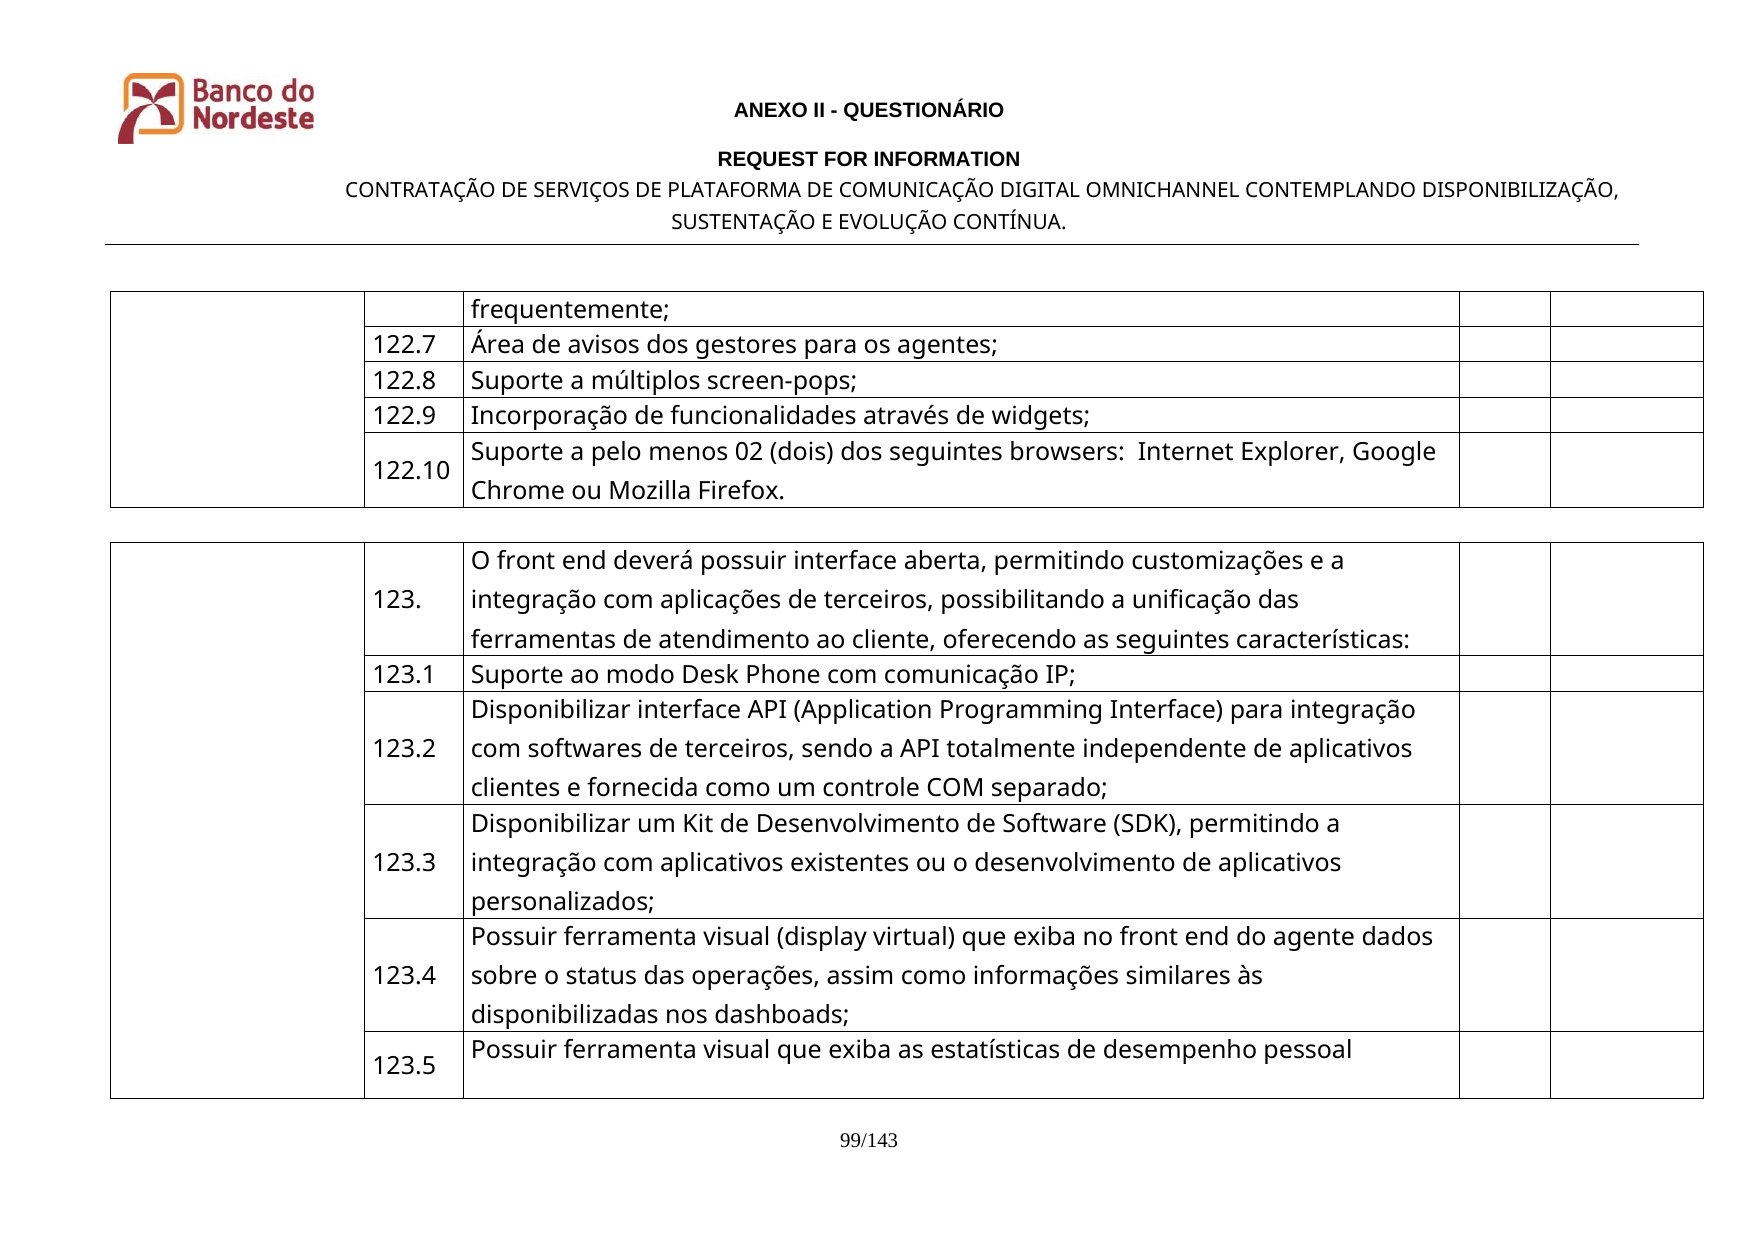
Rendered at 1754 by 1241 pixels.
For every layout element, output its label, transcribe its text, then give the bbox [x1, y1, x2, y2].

table_header [111, 292, 364, 507]
table_cell [365, 292, 463, 326]
table_cell Incorporação de funcionalidades através de widgets; [464, 398, 1459, 432]
table_cell Suporte a múltiplos screen-pops; [464, 362, 1459, 397]
table_cell [1460, 805, 1550, 918]
table_cell [1551, 292, 1703, 326]
table_cell 123.2 [365, 692, 463, 804]
table_cell Suporte ao modo Desk Phone com comunicação IP; [464, 656, 1459, 691]
table_cell [1551, 398, 1703, 432]
table_cell 123.3 [365, 805, 463, 918]
table_cell 123.1 [365, 656, 463, 691]
table_cell [1460, 433, 1550, 507]
table_cell [1460, 327, 1550, 361]
table_cell [1460, 692, 1550, 804]
table_cell frequentemente; [464, 292, 1459, 326]
table_cell [1551, 327, 1703, 361]
table_cell [1551, 656, 1703, 691]
picture [118, 73, 314, 144]
table_header O front end deverá possuir interface aberta, permitindo customizações e a integração com aplicações de terceiros, possibilitando a unificação das ferramentas de atendimento ao cliente, oferecendo as seguintes características: [464, 543, 1459, 655]
table_cell Área de avisos dos gestores para os agentes; [464, 327, 1459, 361]
table_cell 123.5 [365, 1032, 463, 1098]
table_cell [1460, 1032, 1550, 1098]
table_cell [1460, 362, 1550, 397]
table_cell [1551, 805, 1703, 918]
table_cell 122.9 [365, 398, 463, 432]
table_cell 122.10 [365, 433, 463, 507]
table_cell Possuir ferramenta visual (display virtual) que exiba no front end do agente dados sobre o status das operações, assim como informações similares às disponibilizadas nos dashboads; [464, 919, 1459, 1031]
table_header [1460, 543, 1550, 655]
table_cell [1551, 362, 1703, 397]
table_cell Suporte a pelo menos 02 (dois) dos seguintes browsers: Internet Explorer, Google Chrome ou Mozilla Firefox. [464, 433, 1459, 507]
table_cell [1460, 292, 1550, 326]
table_header [111, 543, 364, 1098]
table_cell [1551, 919, 1703, 1031]
table_header [1551, 543, 1703, 655]
table_cell [1551, 433, 1703, 507]
table_cell Disponibilizar um Kit de Desenvolvimento de Software (SDK), permitindo a integração com aplicativos existentes ou o desenvolvimento de aplicativos personalizados; [464, 805, 1459, 918]
table_cell 122.8 [365, 362, 463, 397]
table_cell 123.4 [365, 919, 463, 1031]
table_cell [1551, 1032, 1703, 1098]
table_cell [1460, 656, 1550, 691]
table_cell [1460, 919, 1550, 1031]
table_cell Disponibilizar interface API (Application Programming Interface) para integração com softwares de terceiros, sendo a API totalmente independente de aplicativos clientes e fornecida como um controle COM separado; [464, 692, 1459, 804]
table_header 123. [365, 543, 463, 655]
table_cell 122.7 [365, 327, 463, 361]
table_cell [1551, 692, 1703, 804]
table_cell [1460, 398, 1550, 432]
table_cell Possuir ferramenta visual que exiba as estatísticas de desempenho pessoal [464, 1032, 1459, 1098]
